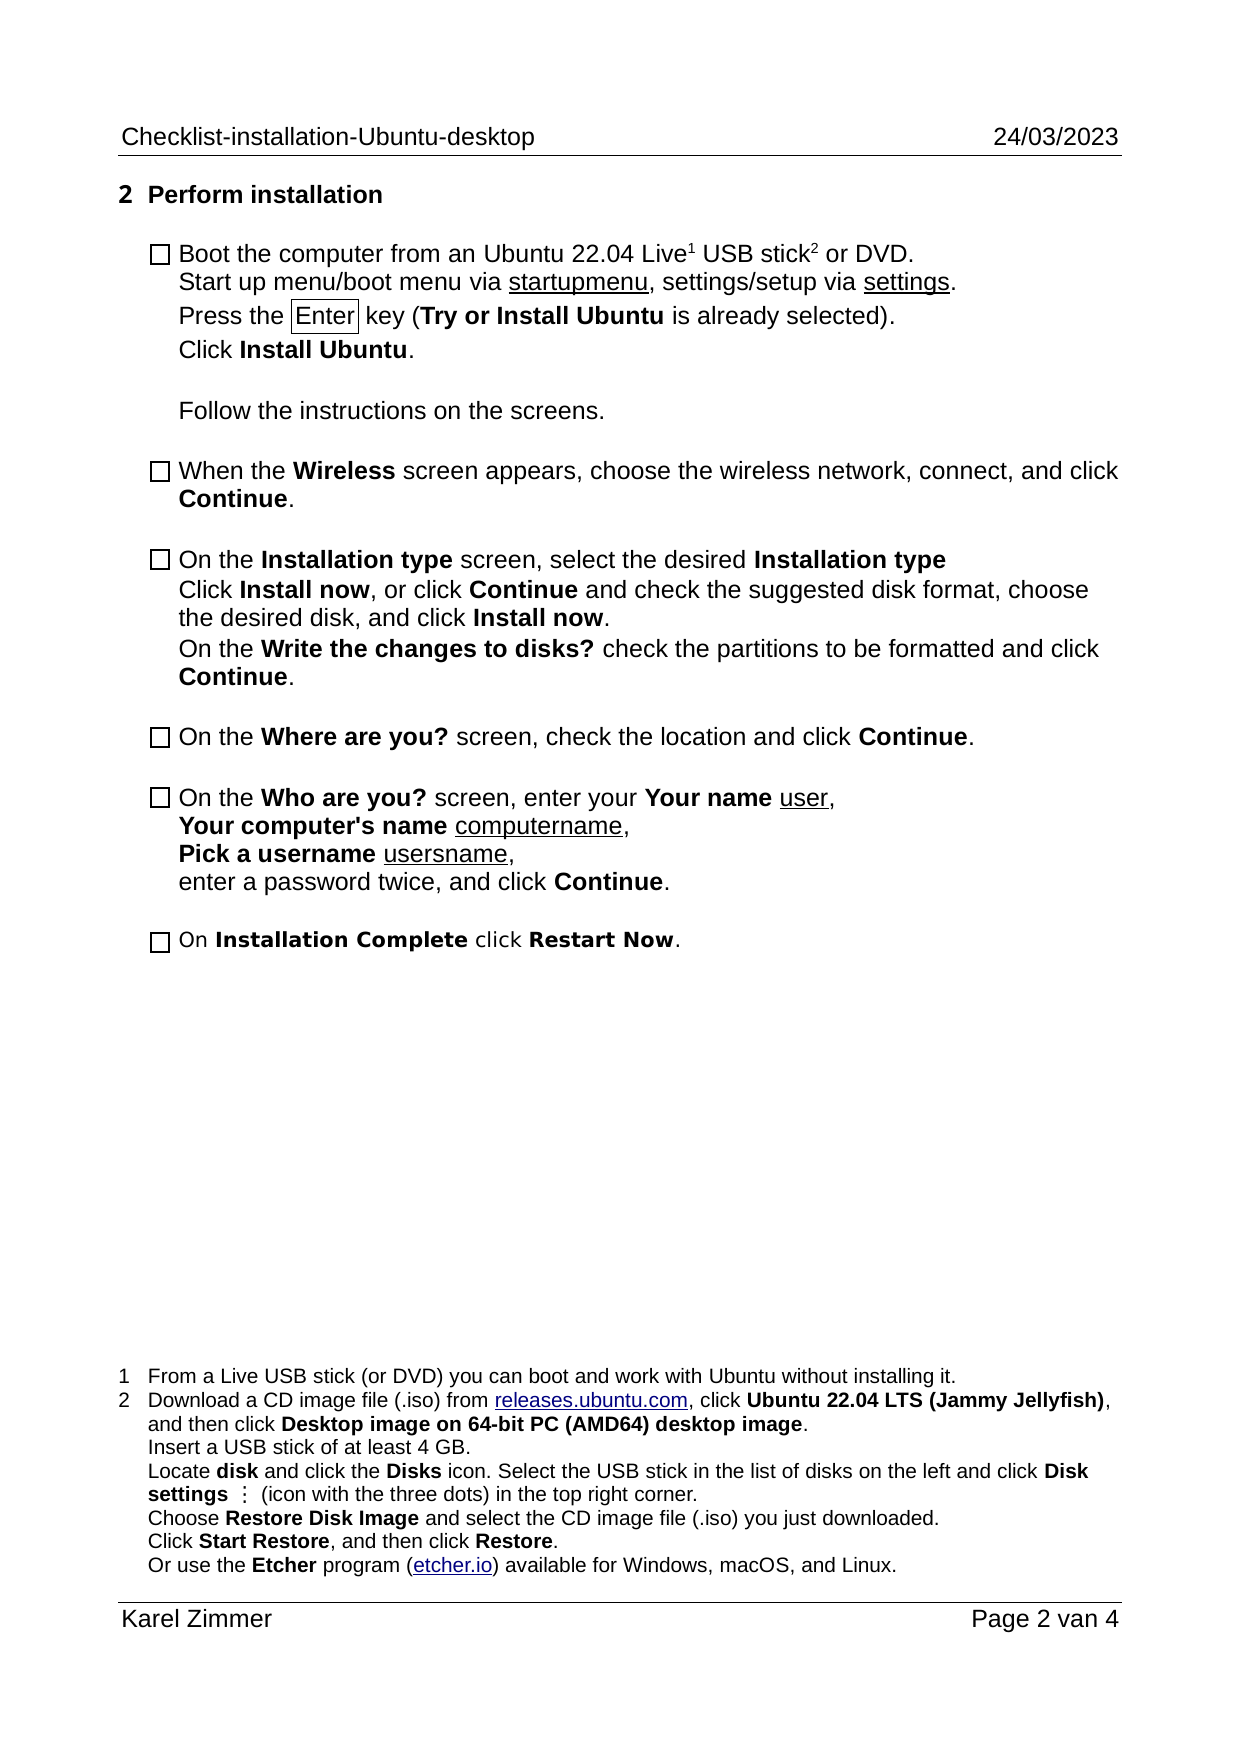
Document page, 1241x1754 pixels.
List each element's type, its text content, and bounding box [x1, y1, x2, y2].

table_cell [177, 692, 1121, 722]
table_cell [141, 335, 177, 365]
table_cell On the Installation type screen, select the desired Installation type [177, 545, 1121, 575]
table_cell [141, 456, 177, 514]
table_cell [141, 514, 177, 545]
table_cell Follow the instructions on the screens. [177, 395, 1121, 426]
table_cell [141, 395, 177, 426]
table_cell When the Wireless screen appears, choose the wireless network, connect, and click Continue. [177, 456, 1121, 514]
table_header Boot the computer from an Ubuntu 22.04 Live USB stick or DVD. Start up menu/boot menu via STARTupMEnU, settings/setup via SETTINGS. [177, 239, 1121, 297]
table_cell [177, 365, 1121, 395]
table_cell [141, 298, 177, 335]
table_cell [141, 633, 177, 692]
table_cell Click Install Ubuntu. [177, 335, 1121, 365]
table_cell On the Who are you? screen, enter your Your name USER, Your computer's name computername, Pick a username USERsname, enter a password twice, and click Continue. [177, 783, 1121, 897]
table_cell [141, 783, 177, 897]
table_cell On the Where are you? screen, check the location and click Continue. [177, 722, 1121, 752]
table_cell [141, 752, 177, 783]
table_cell Press the Enter key (Try or Install Ubuntu is already selected). [177, 298, 1121, 335]
table_cell [141, 692, 177, 722]
table_cell On Installation Complete click Restart Now. [177, 927, 1121, 958]
table_cell [141, 575, 177, 633]
table_cell [177, 752, 1121, 783]
table_cell [177, 426, 1121, 456]
list Perform installation [118, 177, 1122, 211]
table_cell [141, 927, 177, 958]
table_header [141, 239, 177, 297]
table_cell [141, 897, 177, 927]
table_cell [141, 365, 177, 395]
table_cell On the Write the changes to disks? check the partitions to be formatted and click Continue. [177, 633, 1121, 692]
table_cell [177, 897, 1121, 927]
table_cell [141, 722, 177, 752]
table_cell [141, 545, 177, 575]
table_cell Click Install now, or click Continue and check the suggested disk format, choose the desired disk, and click Install now. [177, 575, 1121, 633]
table_cell [141, 426, 177, 456]
table_cell [177, 514, 1121, 545]
